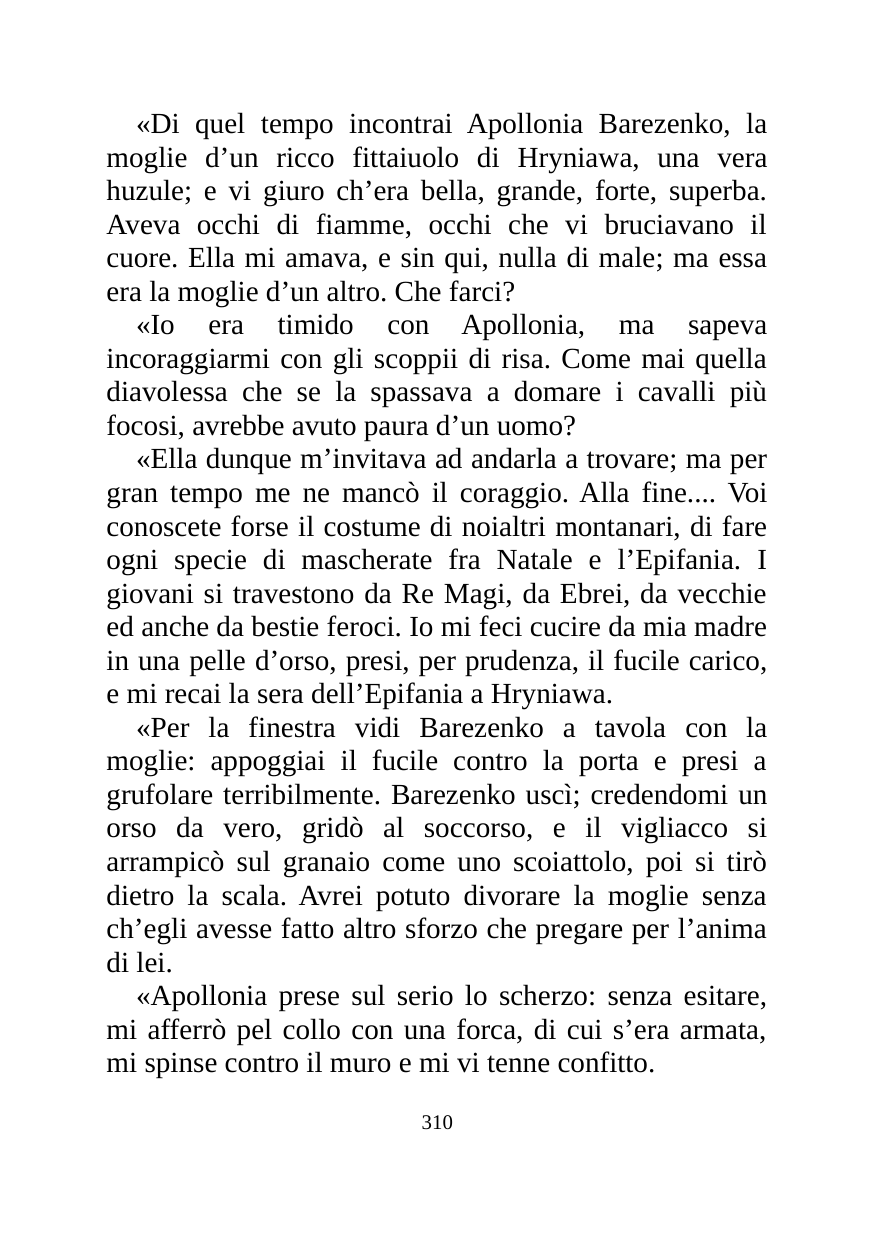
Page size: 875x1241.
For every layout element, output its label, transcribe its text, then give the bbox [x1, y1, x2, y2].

text «Per la finestra vidi Barezenko a tavola con la moglie: appoggiai il fucile contro la porta e presi a grufolare terribilmente. Barezenko uscì; credendomi un orso da vero, gridò al soccorso, e il vigliacco si arrampicò sul granaio come uno scoiattolo, poi si tirò dietro la scala. Avrei potuto divorare la moglie senza ch’egli avesse fatto altro sforzo che pregare per l’anima di lei. [106, 710, 768, 978]
text «Io era timido con Apollonia, ma sapeva incoraggiarmi con gli scoppii di risa. Come mai quella diavolessa che se la spassava a domare i cavalli più focosi, avrebbe avuto paura d’un uomo? [106, 307, 768, 442]
text «Ella dunque m’invitava ad andarla a trovare; ma per gran tempo me ne mancò il coraggio. Alla fine.... Voi conoscete forse il costume di noialtri montanari, di fare ogni specie di mascherate fra Natale e l’Epifania. I giovani si travestono da Re Magi, da Ebrei, da vecchie ed anche da bestie feroci. Io mi feci cucire da mia madre in una pelle d’orso, presi, per prudenza, il fucile carico, e mi recai la sera dell’Epifania a Hryniawa. [106, 442, 768, 710]
text «Apollonia prese sul serio lo scherzo: senza esitare, mi afferrò pel collo con una forca, di cui s’era armata, mi spinse contro il muro e mi vi tenne confitto. [106, 978, 768, 1079]
text «Di quel tempo incontrai Apollonia Barezenko, la moglie d’un ricco fittaiuolo di Hryniawa, una vera huzule; e vi giuro ch’era bella, grande, forte, superba. Aveva occhi di fiamme, occhi che vi bruciavano il cuore. Ella mi amava, e sin qui, nulla di male; ma essa era la moglie d’un altro. Che farci? [106, 106, 768, 307]
